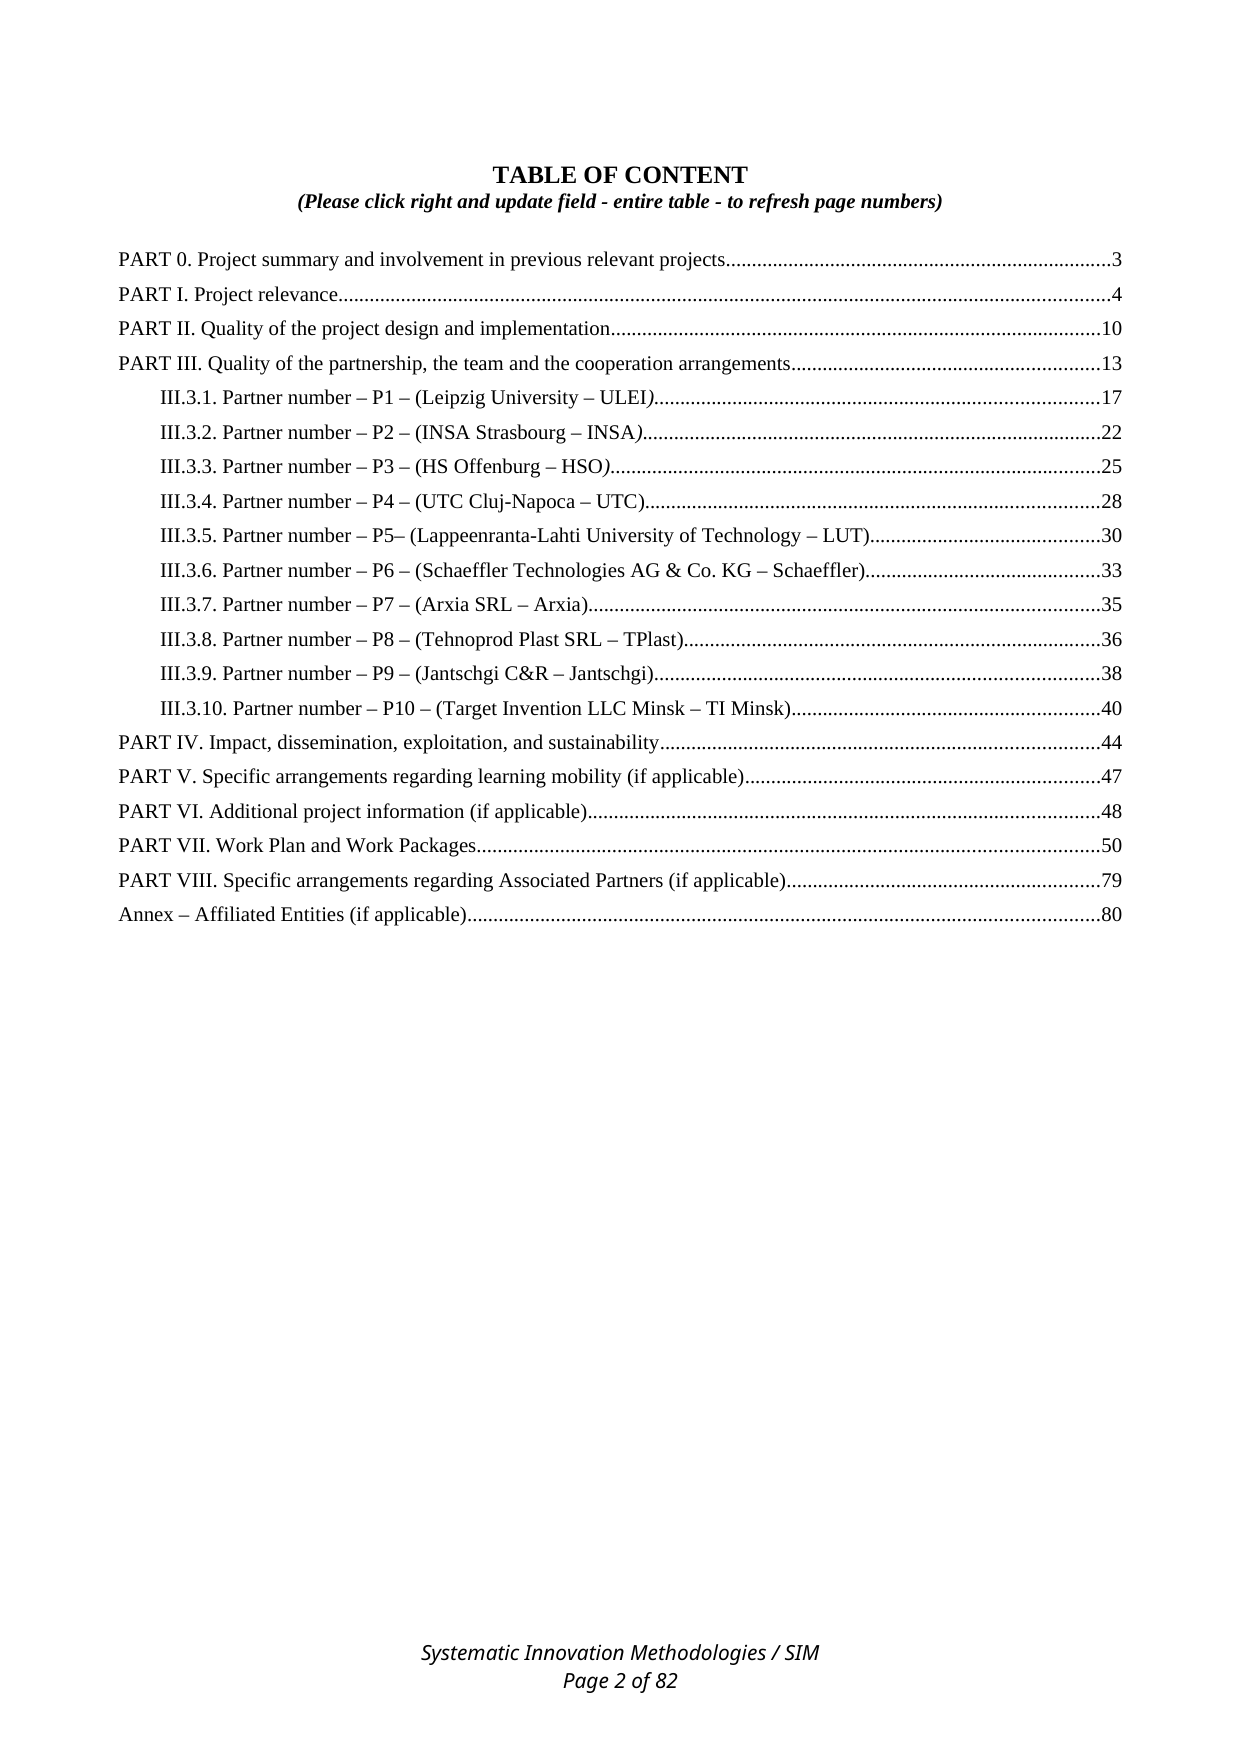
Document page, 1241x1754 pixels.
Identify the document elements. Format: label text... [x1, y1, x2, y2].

text III.3.7. Partner number – P7 – (Arxia SRL – Arxia) 35 [160, 592, 1122, 616]
text PART I. Project relevance 4 [118, 282, 1122, 306]
text PART III. Quality of the partnership, the team and the cooperation arrangements 13 [118, 351, 1122, 375]
text PART VII. Work Plan and Work Packages 50 [118, 833, 1122, 857]
text III.3.4. Partner number – P4 – (UTC Cluj-Napoca – UTC) 28 [160, 488, 1122, 513]
text Annex – Affiliated Entities (if applicable) 80 [118, 902, 1122, 926]
text III.3.1. Partner number – P1 – (Leipzig University – ULEI) 17 [160, 385, 1122, 409]
text III.3.3. Partner number – P3 – (HS Offenburg – HSO) 25 [160, 454, 1122, 478]
text III.3.8. Partner number – P8 – (Tehnoprod Plast SRL – TPlast) 36 [160, 626, 1122, 651]
text PART II. Quality of the project design and implementation 10 [118, 316, 1122, 340]
text III.3.9. Partner number – P9 – (Jantschgi C&R – Jantschgi) 38 [160, 661, 1122, 685]
text PART VI. Additional project information (if applicable) 48 [118, 799, 1122, 823]
text III.3.5. Partner number – P5– (Lappeenranta-Lahti University of Technology – LUT) 30 [160, 523, 1122, 547]
text TABLE OF CONTENT [118, 160, 1122, 189]
text III.3.10. Partner number – P10 – (Target Invention LLC Minsk – TI Minsk) 40 [160, 695, 1122, 719]
text III.3.2. Partner number – P2 – (INSA Strasbourg – INSA) 22 [160, 419, 1122, 444]
text III.3.6. Partner number – P6 – (Schaeffler Technologies AG & Co. KG – Schaeffler) 33 [160, 557, 1122, 582]
text PART V. Specific arrangements regarding learning mobility (if applicable) 47 [118, 764, 1122, 788]
text PART VIII. Specific arrangements regarding Associated Partners (if applicable) 79 [118, 868, 1122, 892]
text PART 0. Project summary and involvement in previous relevant projects 3 [118, 247, 1122, 271]
text PART IV. Impact, dissemination, exploitation, and sustainability 44 [118, 730, 1122, 754]
text (Please click right and update field - entire table - to refresh page numbers) [118, 189, 1122, 213]
